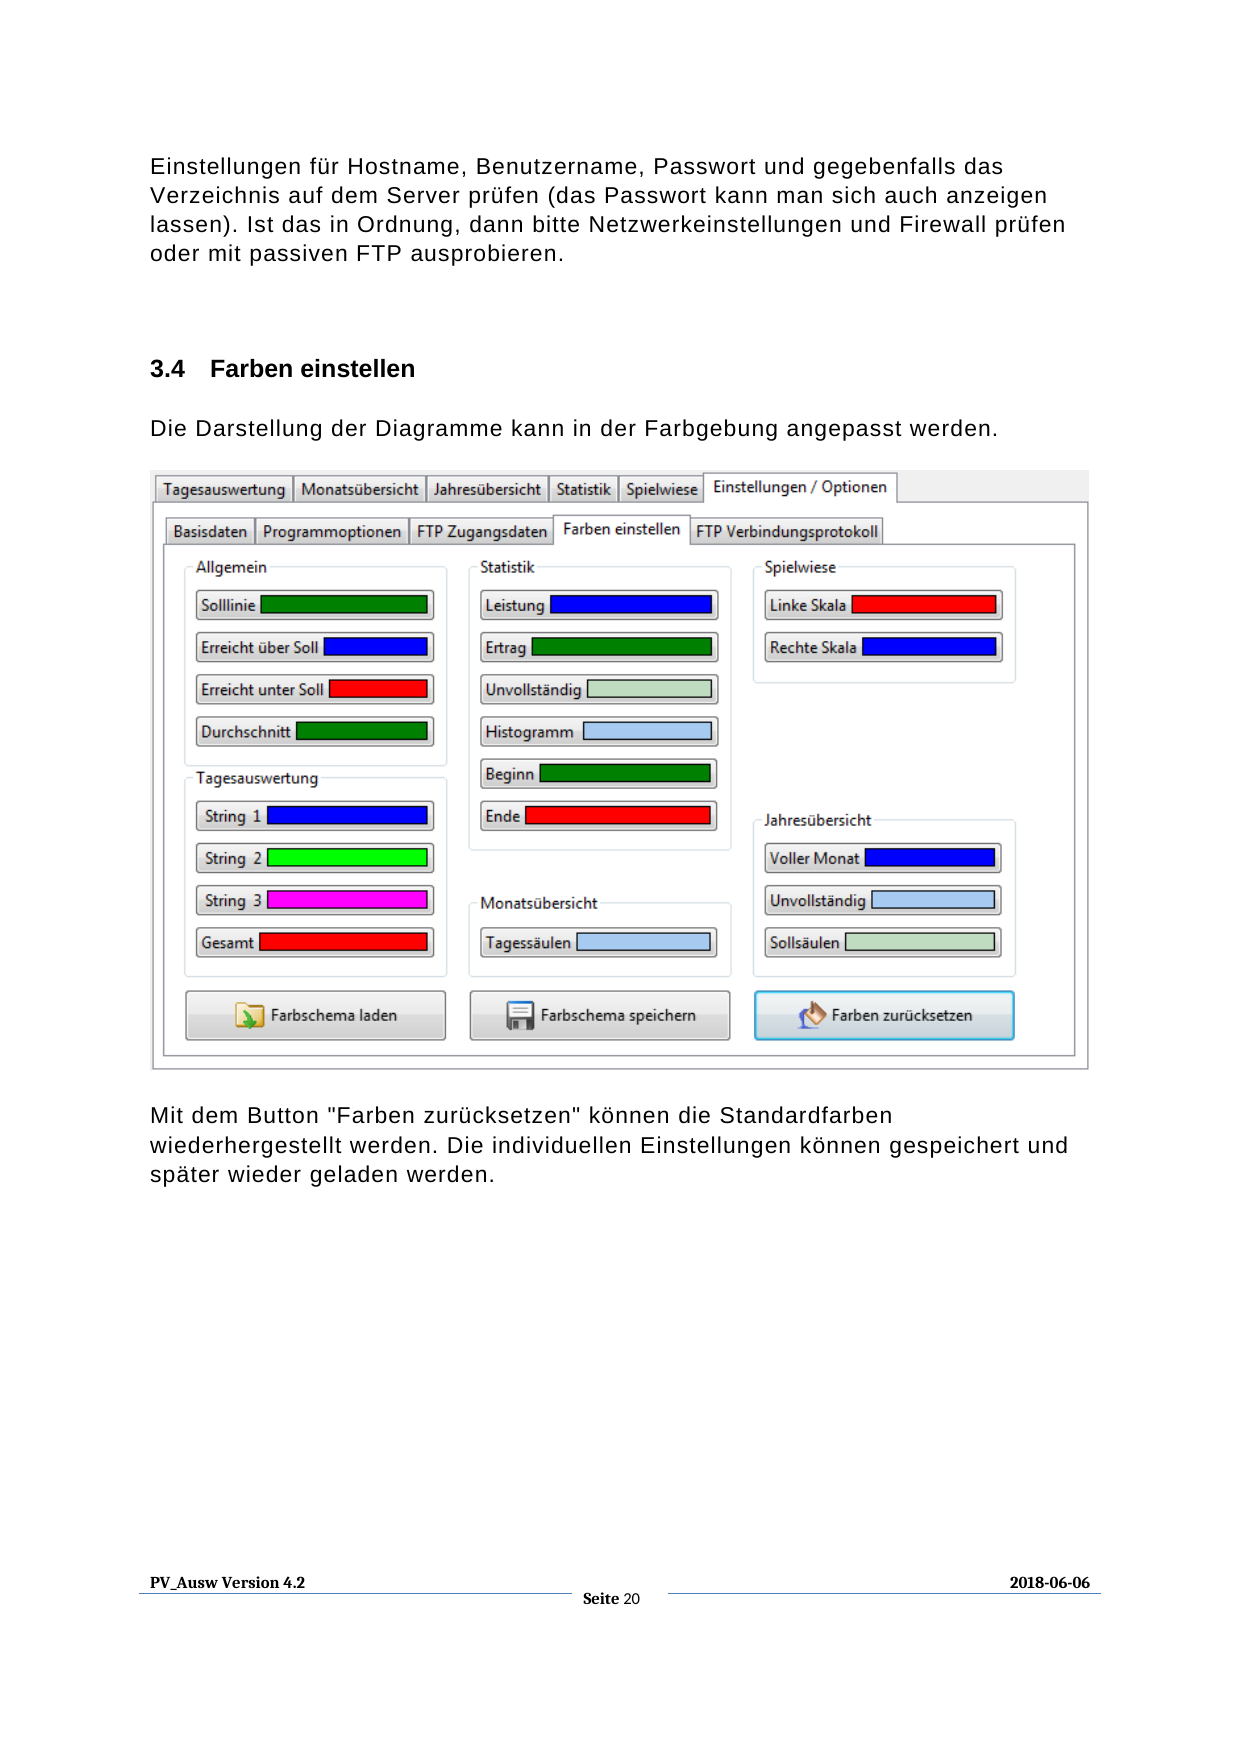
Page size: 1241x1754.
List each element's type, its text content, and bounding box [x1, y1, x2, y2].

text Mit dem Button "Farben zurücksetzen" können die Standardfarben wiederhergestellt werden. Die individuellen Einstellungen können gespeichert und später wieder geladen werden. [150, 1099, 1090, 1187]
picture [150, 470, 1090, 1071]
subtitle Farben einstellen [150, 354, 1090, 383]
text Die Darstellung der Diagramme kann in der Farbgebung angepasst werden. [150, 412, 1090, 441]
text Einstellungen für Hostname, Benutzername, Passwort und gegebenfalls das Verzeichnis auf dem Server prüfen (das Passwort kann man sich auch anzeigen lassen). Ist das in Ordnung, dann bitte Netzwerkeinstellungen und Firewall prüfen oder mit passiven FTP ausprobieren. [150, 150, 1090, 267]
